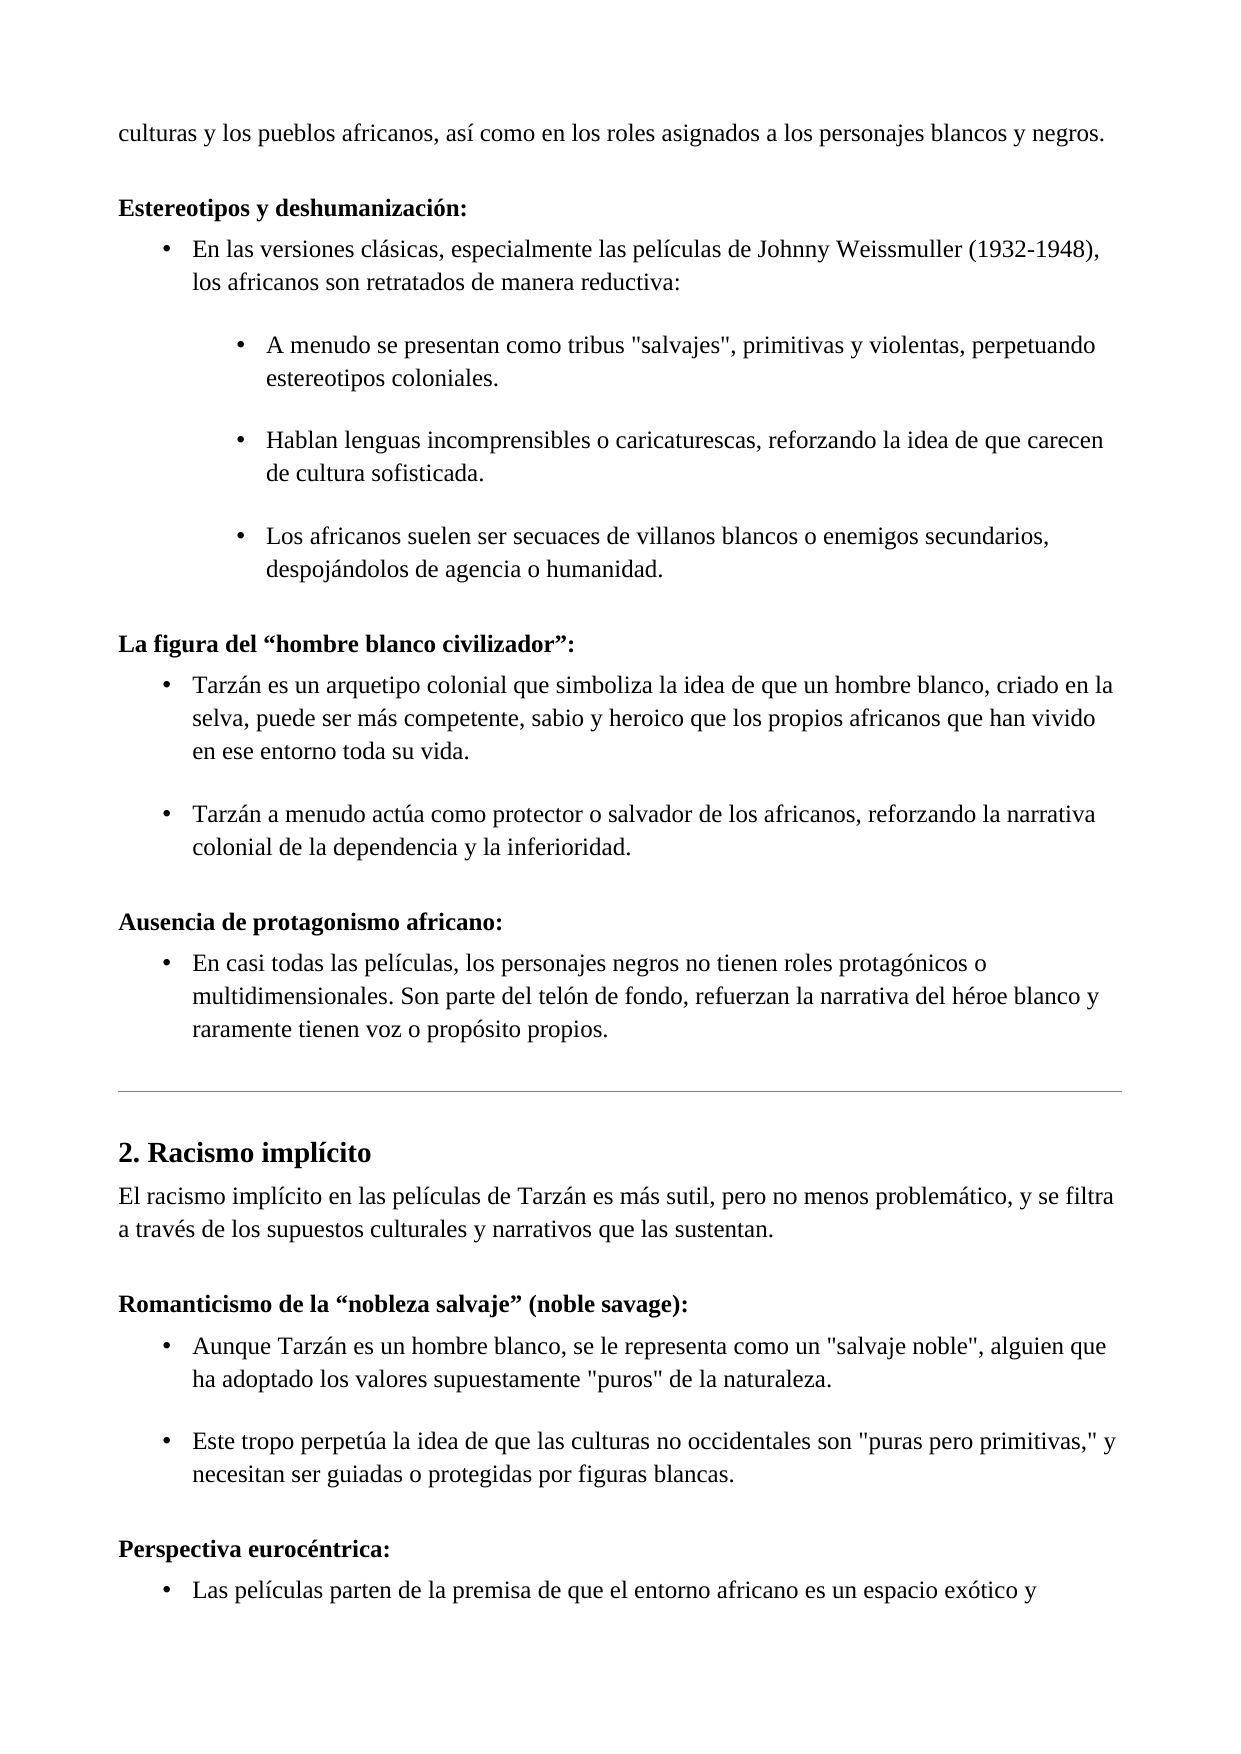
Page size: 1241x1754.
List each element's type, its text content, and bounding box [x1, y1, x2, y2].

list Los africanos suelen ser secuaces de villanos blancos o enemigos secundarios, despojándolos de agencia o humanidad. [236, 521, 1122, 583]
list Aunque Tarzán es un hombre blanco, se le representa como un "salvaje noble", alguien que ha adoptado los valores supuestamente "puros" de la naturaleza. [162, 1331, 1122, 1392]
subtitle La figura del “hombre blanco civilizador”: [118, 629, 1122, 658]
subtitle Perspectiva eurocéntrica: [118, 1534, 1122, 1563]
list Este tropo perpetúa la idea de que las culturas no occidentales son "puras pero primitivas," y necesitan ser guiadas o protegidas por figuras blancas. [162, 1426, 1122, 1488]
list Las películas parten de la premisa de que el entorno africano es un espacio exótico y [162, 1576, 1122, 1604]
text El racismo implícito en las películas de Tarzán es más sutil, pero no menos problemático, y se filtra a través de los supuestos culturales y narrativos que las sustentan. [118, 1181, 1122, 1243]
subtitle Ausencia de protagonismo africano: [118, 907, 1122, 936]
list Hablan lenguas incomprensibles o caricaturescas, reforzando la idea de que carecen de cultura sofisticada. [236, 425, 1122, 487]
subtitle 2. Racismo implícito [118, 1135, 1122, 1169]
list En casi todas las películas, los personajes negros no tienen roles protagónicos o multidimensionales. Son parte del telón de fondo, refuerzan la narrativa del héroe blanco y raramente tienen voz o propósito propios. [162, 948, 1122, 1043]
subtitle Estereotipos y deshumanización: [118, 193, 1122, 222]
text culturas y los pueblos africanos, así como en los roles asignados a los personajes blancos y negros. [118, 118, 1122, 147]
list A menudo se presentan como tribus "salvajes", primitivas y violentas, perpetuando estereotipos coloniales. [236, 330, 1122, 392]
list En las versiones clásicas, especialmente las películas de Johnny Weissmuller (1932-1948), los africanos son retratados de manera reductiva: [162, 234, 1122, 296]
list Tarzán a menudo actúa como protector o salvador de los africanos, reforzando la narrativa colonial de la dependencia y la inferioridad. [162, 799, 1122, 861]
list Tarzán es un arquetipo colonial que simboliza la idea de que un hombre blanco, criado en la selva, puede ser más competente, sabio y heroico que los propios africanos que han vivido en ese entorno toda su vida. [162, 670, 1122, 765]
subtitle Romanticismo de la “nobleza salvaje” (noble savage): [118, 1289, 1122, 1318]
